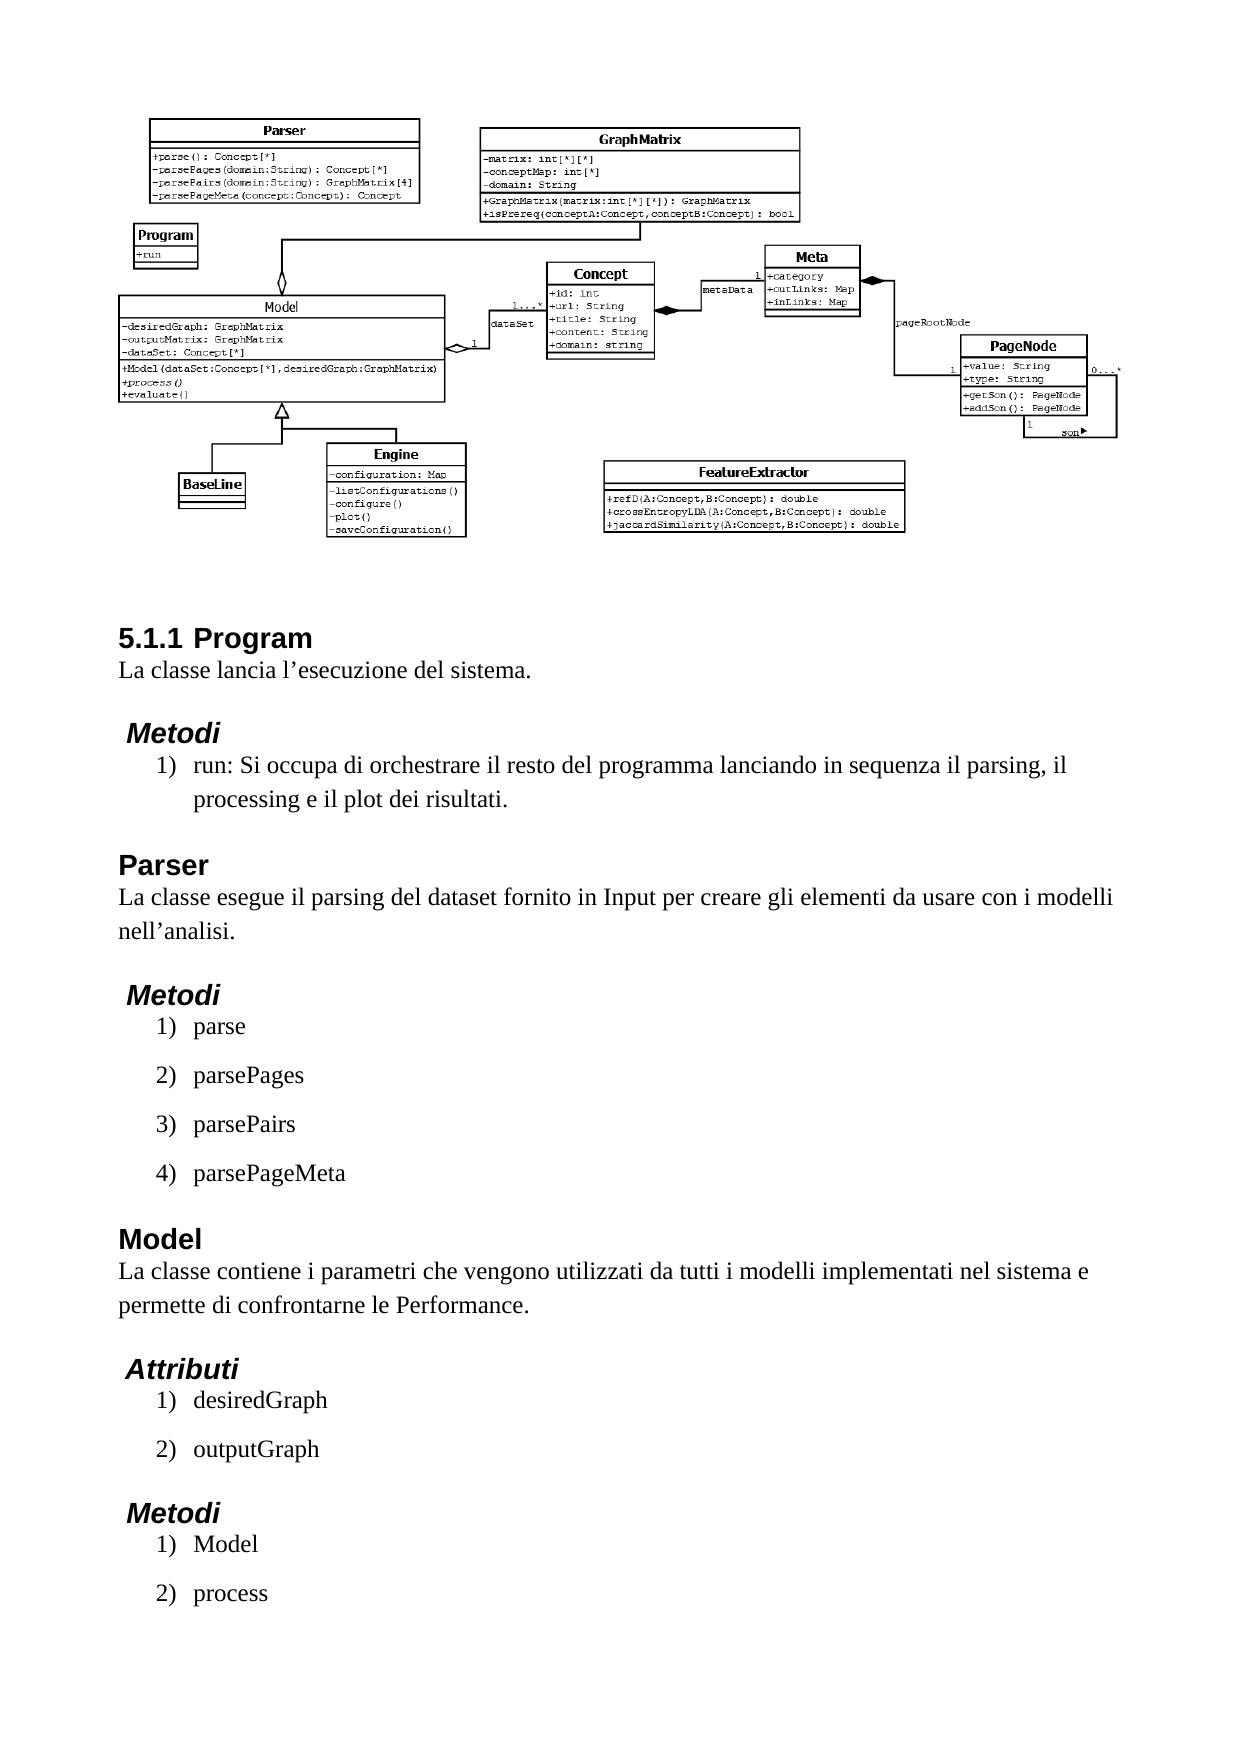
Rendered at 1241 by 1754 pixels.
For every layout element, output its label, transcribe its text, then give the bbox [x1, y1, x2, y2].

list run: Si occupa di orchestrare il resto del programma lanciando in sequenza il parsing, il processing e il plot dei risultati. [156, 750, 1122, 813]
list process [156, 1578, 1122, 1607]
list parsePairs [156, 1109, 1122, 1138]
subtitle Metodi [118, 1496, 1122, 1529]
list Model [156, 1529, 1122, 1558]
subtitle Model [118, 1222, 1122, 1256]
subtitle Metodi [118, 717, 1122, 750]
subtitle Attributi [118, 1352, 1122, 1385]
subtitle Program [118, 621, 1122, 655]
text La classe esegue il parsing del dataset fornito in Input per creare gli elementi da usare con i modelli nell’analisi. [118, 882, 1122, 945]
list parsePageMeta [156, 1158, 1122, 1187]
list parse [156, 1011, 1122, 1040]
list desiredGraph [156, 1385, 1122, 1414]
text La classe lancia l’esecuzione del sistema. [118, 655, 1122, 684]
list outputGraph [156, 1434, 1122, 1463]
subtitle Parser [118, 848, 1122, 882]
list parsePages [156, 1060, 1122, 1089]
subtitle Metodi [118, 978, 1122, 1011]
text La classe contiene i parametri che vengono utilizzati da tutti i modelli implementati nel sistema e permette di confrontarne le Performance. [118, 1256, 1122, 1319]
